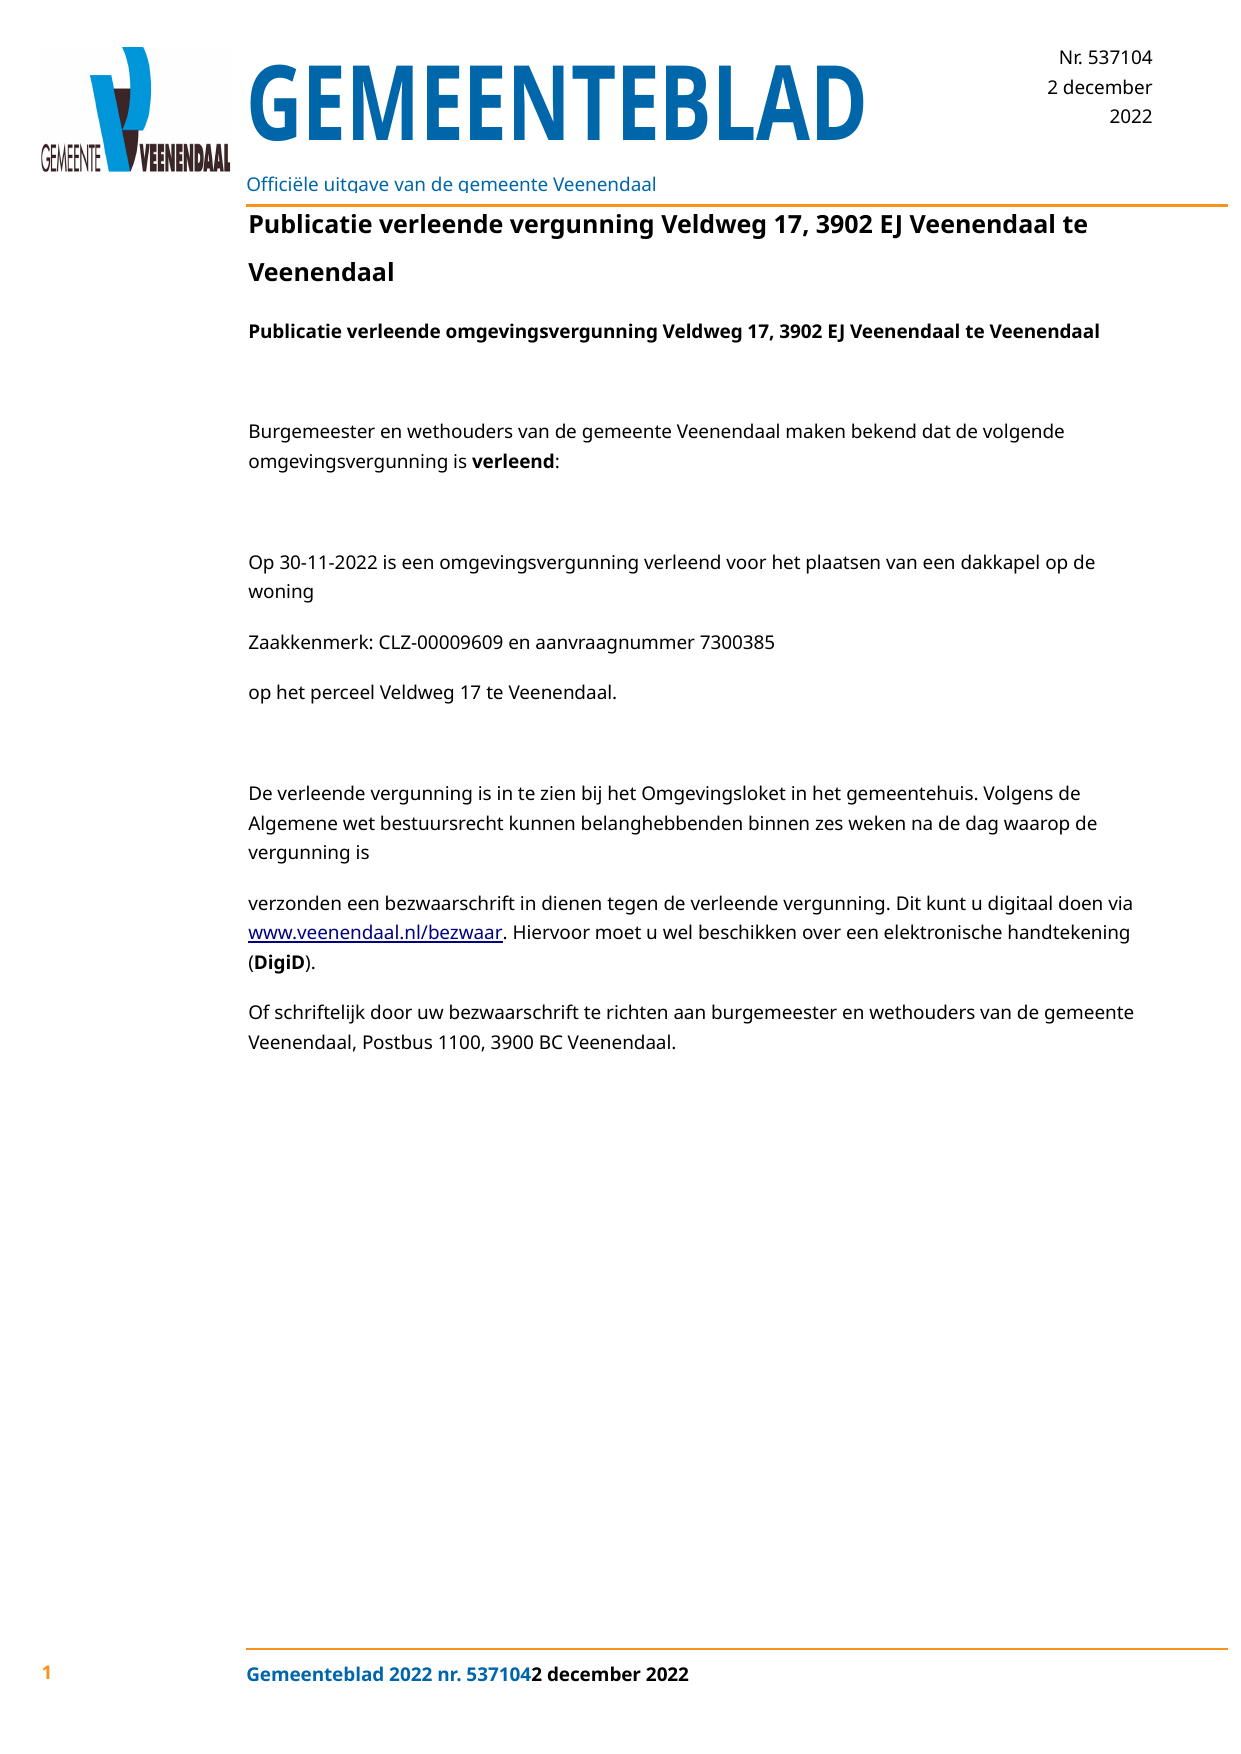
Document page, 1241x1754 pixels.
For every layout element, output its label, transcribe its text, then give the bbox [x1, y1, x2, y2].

picture [123, 47, 231, 172]
text Zaakkenmerk: CLZ-00009609 en aanvraagnummer 7300385 [248, 629, 1152, 655]
picture [41, 47, 130, 172]
text Op 30-11-2022 is een omgevingsvergunning verleend voor het plaatsen van een dakkapel op de woning [248, 549, 1152, 604]
text Publicatie verleende vergunning Veldweg 17, 3902 EJ Veenendaal te Veenendaal [248, 207, 1152, 288]
text op het perceel Veldweg 17 te Veenendaal. [248, 679, 1152, 705]
text Of schriftelijk door uw bezwaarschrift te richten aan burgemeester en wethouders van de gemeente Veenendaal, Postbus 1100, 3900 BC Veenendaal. [248, 999, 1152, 1055]
text Burgemeester en wethouders van de gemeente Veenendaal maken bekend dat de volgende omgevingsvergunning is verleend: [248, 419, 1152, 474]
text De verleende vergunning is in te zien bij het Omgevingsloket in het gemeentehuis. Volgens de Algemene wet bestuursrecht kunnen belanghebbenden binnen zes weken na de dag waarop de vergunning is [248, 780, 1152, 865]
text Publicatie verleende omgevingsvergunning Veldweg 17, 3902 EJ Veenendaal te Veenendaal [248, 318, 1152, 344]
text verzonden een bezwaarschrift in dienen tegen de verleende vergunning. Dit kunt u digitaal doen via www.veenendaal.nl/bezwaar. Hiervoor moet u wel beschikken over een elektronische handtekening (DigiD). [248, 890, 1152, 975]
